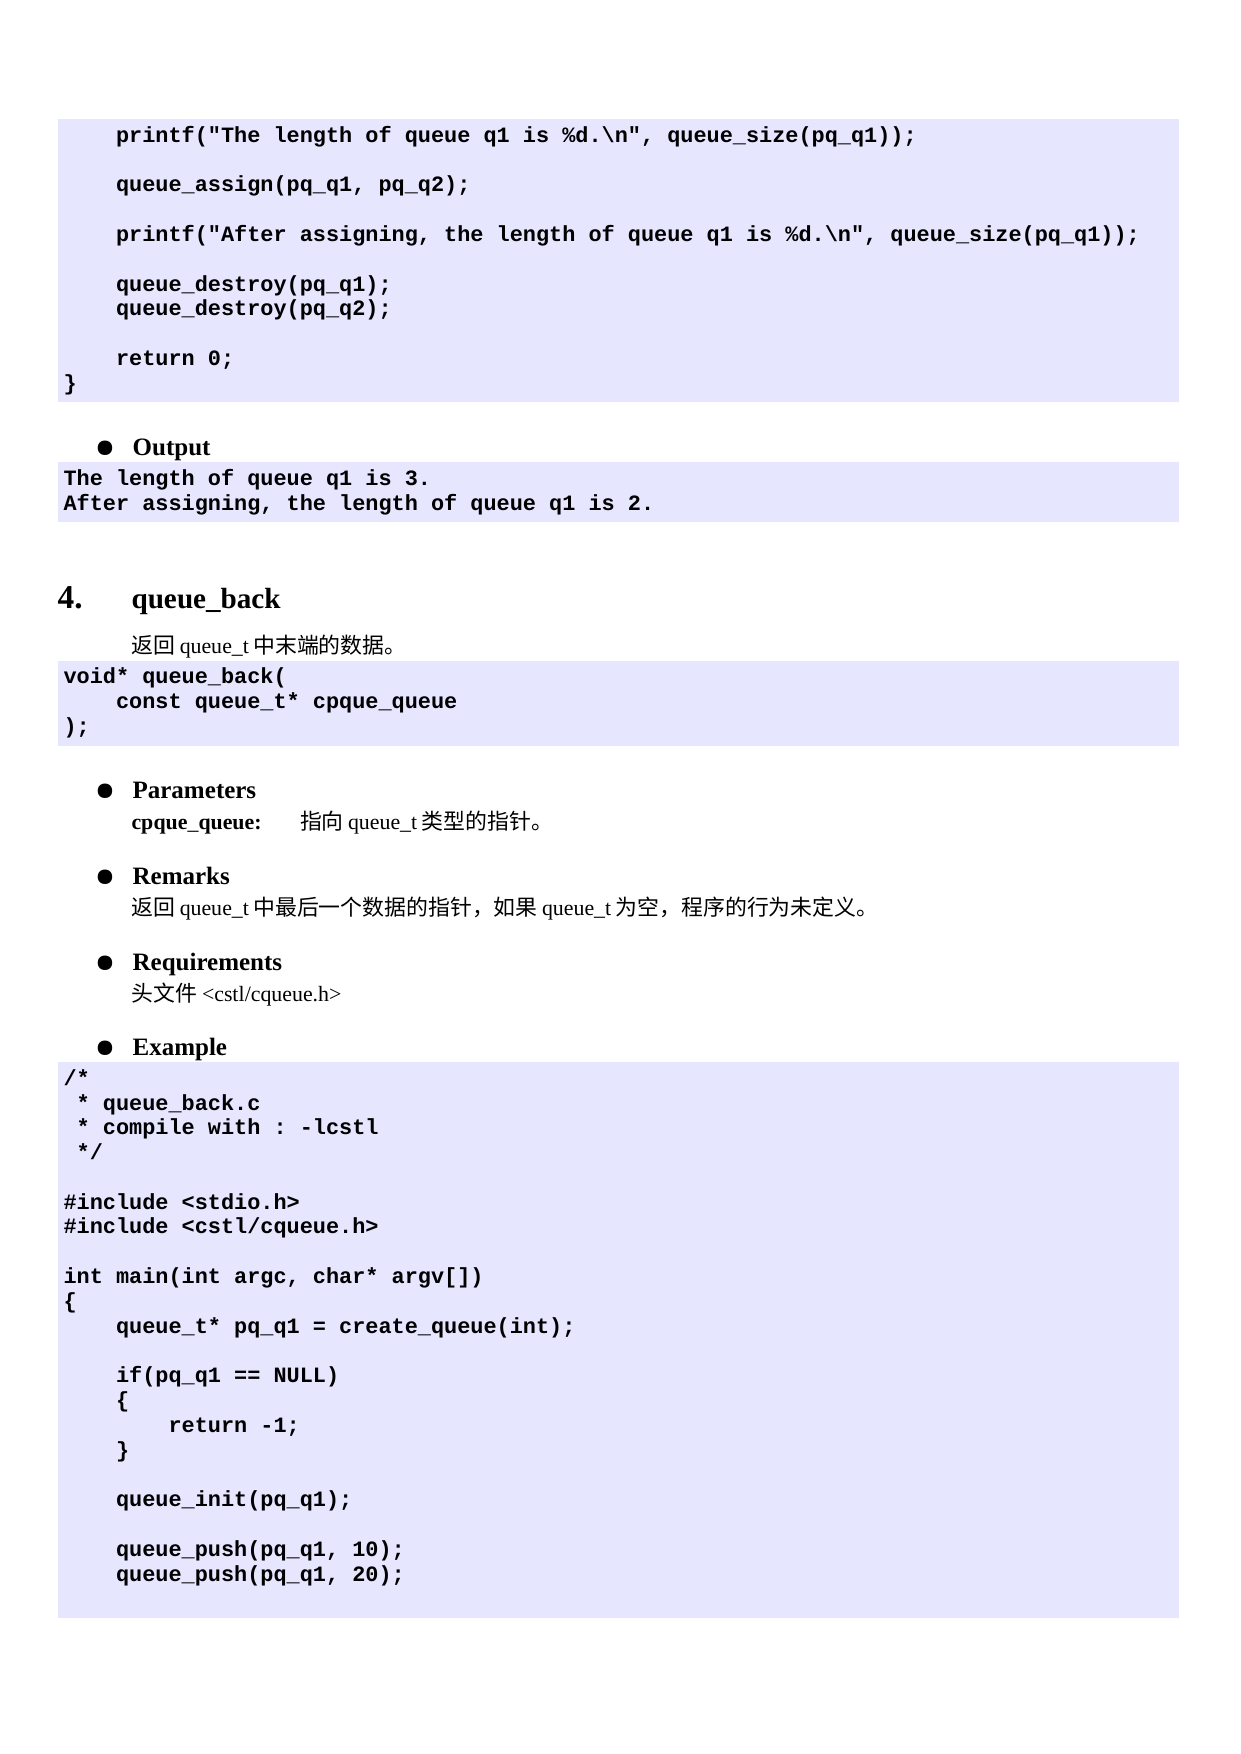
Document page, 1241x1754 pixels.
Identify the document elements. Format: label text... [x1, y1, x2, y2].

list Output [95, 432, 1179, 461]
list Parameters [95, 776, 1179, 804]
table_header void* queue_back( const queue_t* cpque_queue ); [58, 661, 1179, 746]
text 返回queue_t中最后一个数据的指针，如果queue_t为空，程序的行为未定义。 [57, 890, 1179, 922]
table_header /* * queue_back.c * compile with : -lcstl */ #include <stdio.h> #include <cstl/cqueue.h> int main(int argc, char* argv[]) { queue_t* pq_q1 = create_queue(int); if(pq_q1 == NULL) { return -1; } queue_init(pq_q1); queue_push(pq_q1, 10); queue_push(pq_q1, 20); [58, 1062, 1179, 1618]
subtitle queue_back [57, 577, 1179, 615]
list Remarks [95, 861, 1179, 890]
text cpque_queue: 指向queue_t类型的指针。 [57, 804, 1179, 836]
list Requirements [95, 947, 1179, 976]
table_header The length of queue q1 is 3. After assigning, the length of queue q1 is 2. [58, 462, 1179, 522]
text 返回queue_t中末端的数据。 [57, 628, 1179, 660]
list Example [95, 1032, 1179, 1061]
text 头文件 <cstl/cqueue.h> [57, 976, 1179, 1007]
table_header printf("The length of queue q1 is %d.\n", queue_size(pq_q1)); queue_assign(pq_q1, pq_q2); printf("After assigning, the length of queue q1 is %d.\n", queue_size(pq_q1)); queue_destroy(pq_q1); queue_destroy(pq_q2); return 0; } [58, 119, 1179, 402]
